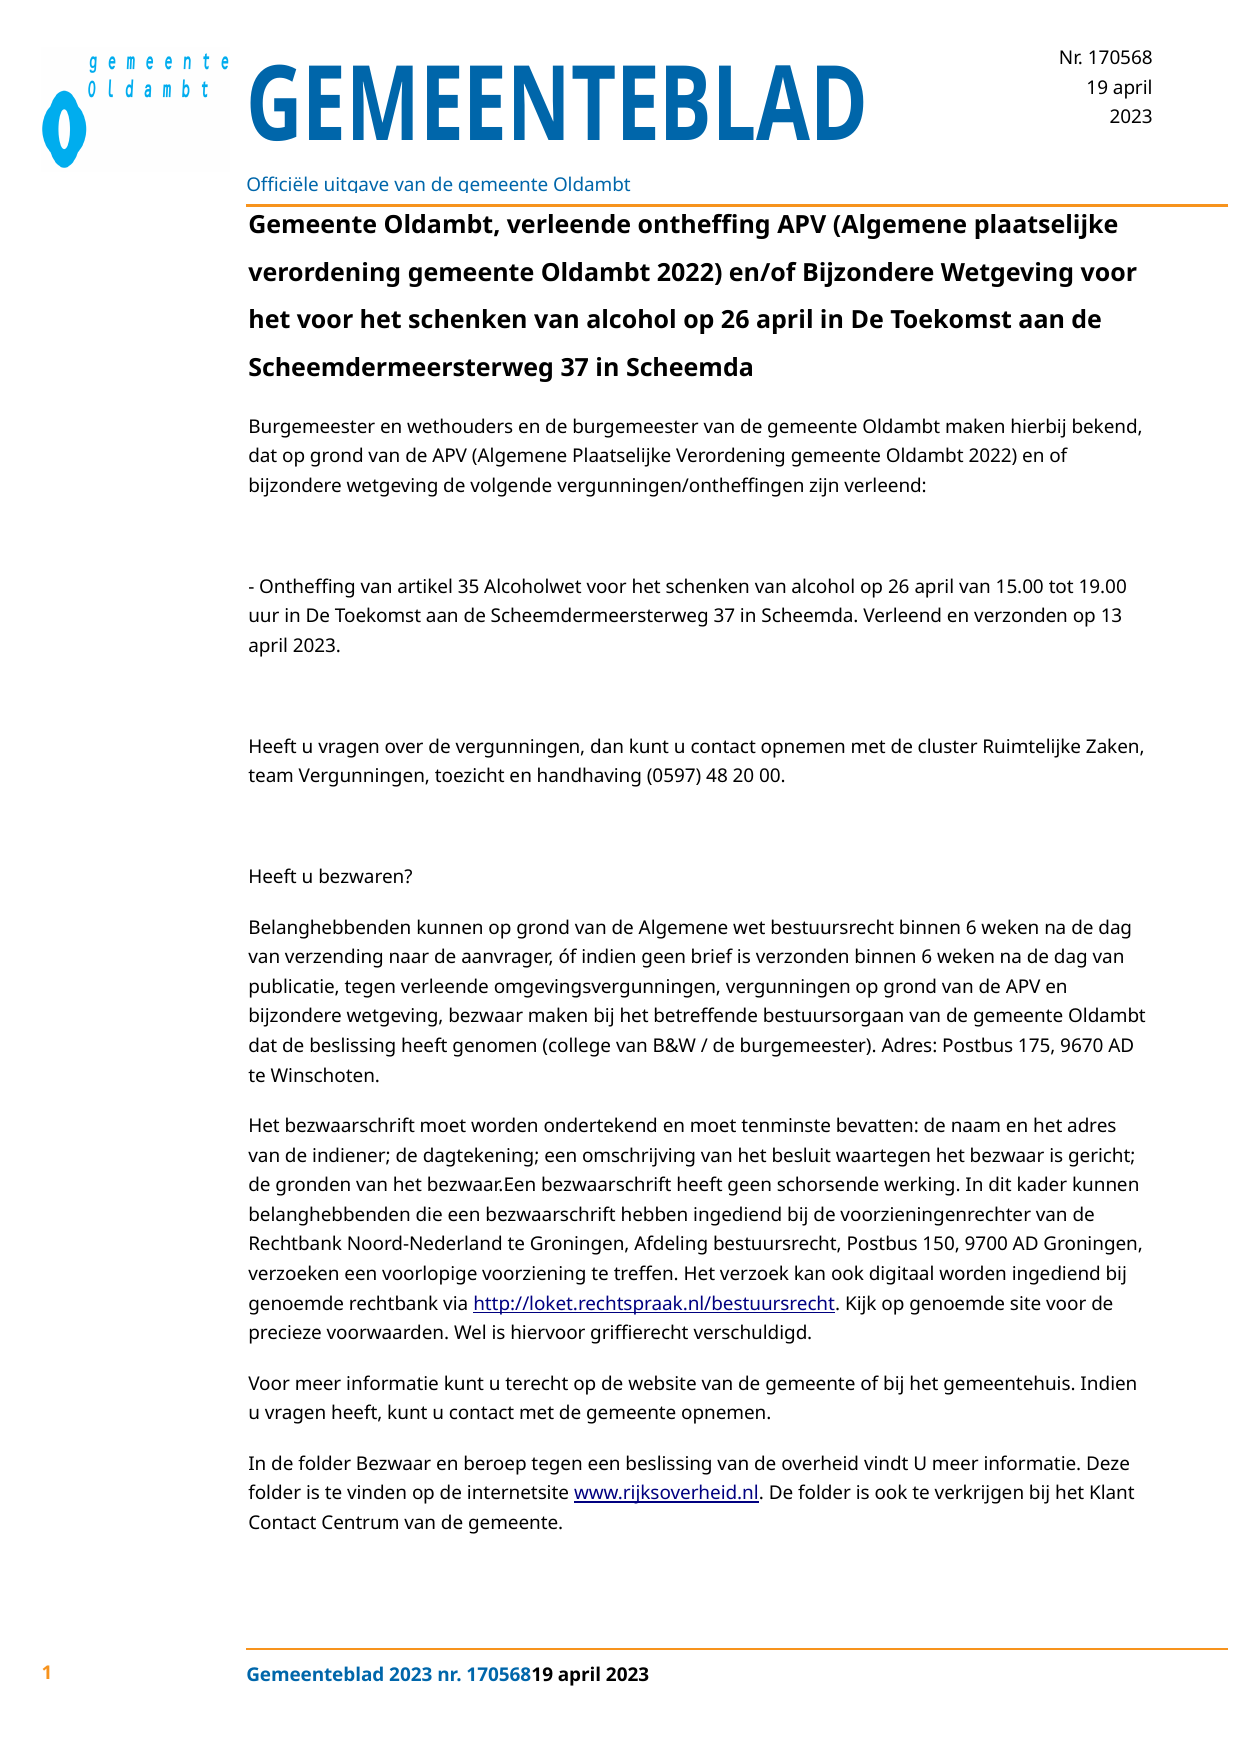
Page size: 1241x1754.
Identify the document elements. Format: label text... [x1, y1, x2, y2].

text Gemeente Oldambt, verleende ontheffing APV (Algemene plaatselijke verordening gemeente Oldambt 2022) en/of Bijzondere Wetgeving voor het voor het schenken van alcohol op 26 april in De Toekomst aan de Scheemdermeersterweg 37 in Scheemda [248, 207, 1152, 384]
text Heeft u bezwaren? [248, 863, 1152, 889]
text Burgemeester en wethouders en de burgemeester van de gemeente Oldambt maken hierbij bekend, dat op grond van de APV (Algemene Plaatselijke Verordening gemeente Oldambt 2022) en of bijzondere wetgeving de volgende vergunningen/ontheffingen zijn verleend: [248, 413, 1152, 498]
text Het bezwaarschrift moet worden ondertekend en moet tenminste bevatten: de naam en het adres van de indiener; de dagtekening; een omschrijving van het besluit waartegen het bezwaar is gericht; de gronden van het bezwaar.Een bezwaarschrift heeft geen schorsende werking. In dit kader kunnen belanghebbenden die een bezwaarschrift hebben ingediend bij de voorzieningenrechter van de Rechtbank Noord-Nederland te Groningen, Afdeling bestuursrecht, Postbus 150, 9700 AD Groningen, verzoeken een voorlopige voorziening te treffen. Het verzoek kan ook digitaal worden ingediend bij genoemde rechtbank via http://loket.rechtspraak.nl/bestuursrecht. Kijk op genoemde site voor de precieze voorwaarden. Wel is hiervoor griffierecht verschuldigd. [248, 1112, 1152, 1345]
text Belanghebbenden kunnen op grond van de Algemene wet bestuursrecht binnen 6 weken na de dag van verzending naar de aanvrager, óf indien geen brief is verzonden binnen 6 weken na de dag van publicatie, tegen verleende omgevingsvergunningen, vergunningen op grond van de APV en bijzondere wetgeving, bezwaar maken bij het betreffende bestuursorgaan van de gemeente Oldambt dat de beslissing heeft genomen (college van B&W / de burgemeester). Adres: Postbus 175, 9670 AD te Winschoten. [248, 914, 1152, 1088]
text Heeft u vragen over de vergunningen, dan kunt u contact opnemen met de cluster Ruimtelijke Zaken, team Vergunningen, toezicht en handhaving (0597) 48 20 00. [248, 733, 1152, 788]
picture [41, 47, 231, 172]
text Voor meer informatie kunt u terecht op de website van de gemeente of bij het gemeentehuis. Indien u vragen heeft, kunt u contact met de gemeente opnemen. [248, 1370, 1152, 1425]
text In de folder Bezwaar en beroep tegen een beslissing van de overheid vindt U meer informatie. Deze folder is te vinden op de internetsite www.rijksoverheid.nl. De folder is ook te verkrijgen bij het Klant Contact Centrum van de gemeente. [248, 1450, 1152, 1535]
text - Ontheffing van artikel 35 Alcoholwet voor het schenken van alcohol op 26 april van 15.00 tot 19.00 uur in De Toekomst aan de Scheemdermeersterweg 37 in Scheemda. Verleend en verzonden op 13 april 2023. [248, 573, 1152, 658]
